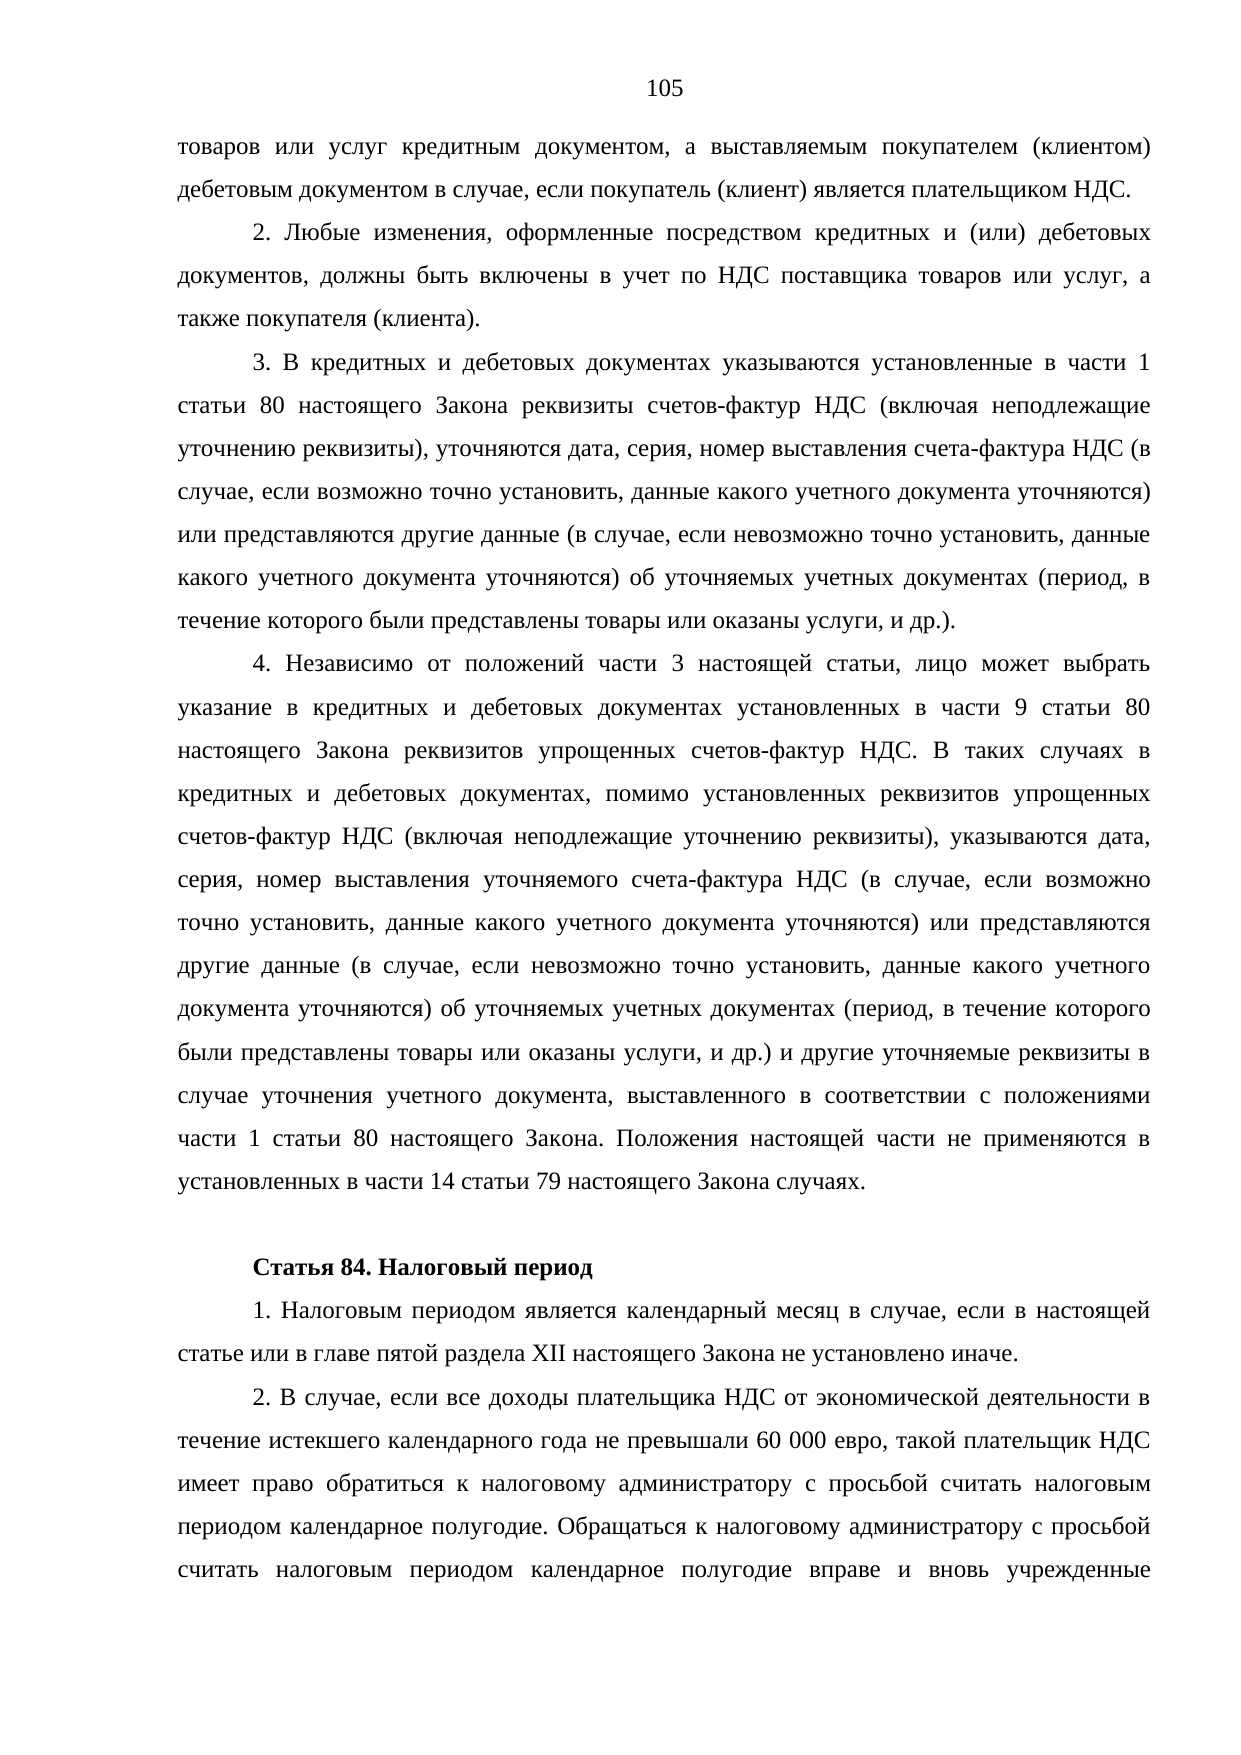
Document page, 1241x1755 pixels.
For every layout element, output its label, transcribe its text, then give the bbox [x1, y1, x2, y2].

text Статья 84. Налоговый период [177, 1252, 1152, 1281]
text товаров или услуг кредитным документом, а выставляемым покупателем (клиентом) дебетовым документом в случае, если покупатель (клиент) является плательщиком НДС. [177, 131, 1152, 203]
text 3. В кредитных и дебетовых документах указываются установленные в части 1 статьи 80 настоящего Закона реквизиты счетов-фактур НДС (включая неподлежащие уточнению реквизиты), уточняются дата, серия, номер выставления счета-фактура НДС (в случае, если возможно точно установить, данные какого учетного документа уточняются) или представляются другие данные (в случае, если невозможно точно установить, данные какого учетного документа уточняются) об уточняемых учетных документах (период, в течение которого были представлены товары или оказаны услуги, и др.). [177, 347, 1152, 634]
text 4. Независимо от положений части 3 настоящей статьи, лицо может выбрать указание в кредитных и дебетовых документах установленных в части 9 статьи 80 настоящего Закона реквизитов упрощенных счетов-фактур НДС. В таких случаях в кредитных и дебетовых документах, помимо установленных реквизитов упрощенных счетов-фактур НДС (включая неподлежащие уточнению реквизиты), указываются дата, серия, номер выставления уточняемого счета-фактура НДС (в случае, если возможно точно установить, данные какого учетного документа уточняются) или представляются другие данные (в случае, если невозможно точно установить, данные какого учетного документа уточняются) об уточняемых учетных документах (период, в течение которого были представлены товары или оказаны услуги, и др.) и другие уточняемые реквизиты в случае уточнения учетного документа, выставленного в соответствии с положениями части 1 статьи 80 настоящего Закона. Положения настоящей части не применяются в установленных в части 14 статьи 79 настоящего Закона случаях. [177, 648, 1152, 1195]
text 2. Любые изменения, оформленные посредством кредитных и (или) дебетовых документов, должны быть включены в учет по НДС поставщика товаров или услуг, а также покупателя (клиента). [177, 217, 1152, 332]
text 2. В случае, если все доходы плательщика НДС от экономической деятельности в течение истекшего календарного года не превышали 60 000 евро, такой плательщик НДС имеет право обратиться к налоговому администратору с просьбой считать налоговым периодом календарное полугодие. Обращаться к налоговому администратору с просьбой считать налоговым периодом календарное полугодие вправе и вновь учрежденные [177, 1382, 1152, 1583]
text 1. Налоговым периодом является календарный месяц в случае, если в настоящей статье или в главе пятой раздела XII настоящего Закона не установлено иначе. [177, 1295, 1152, 1367]
